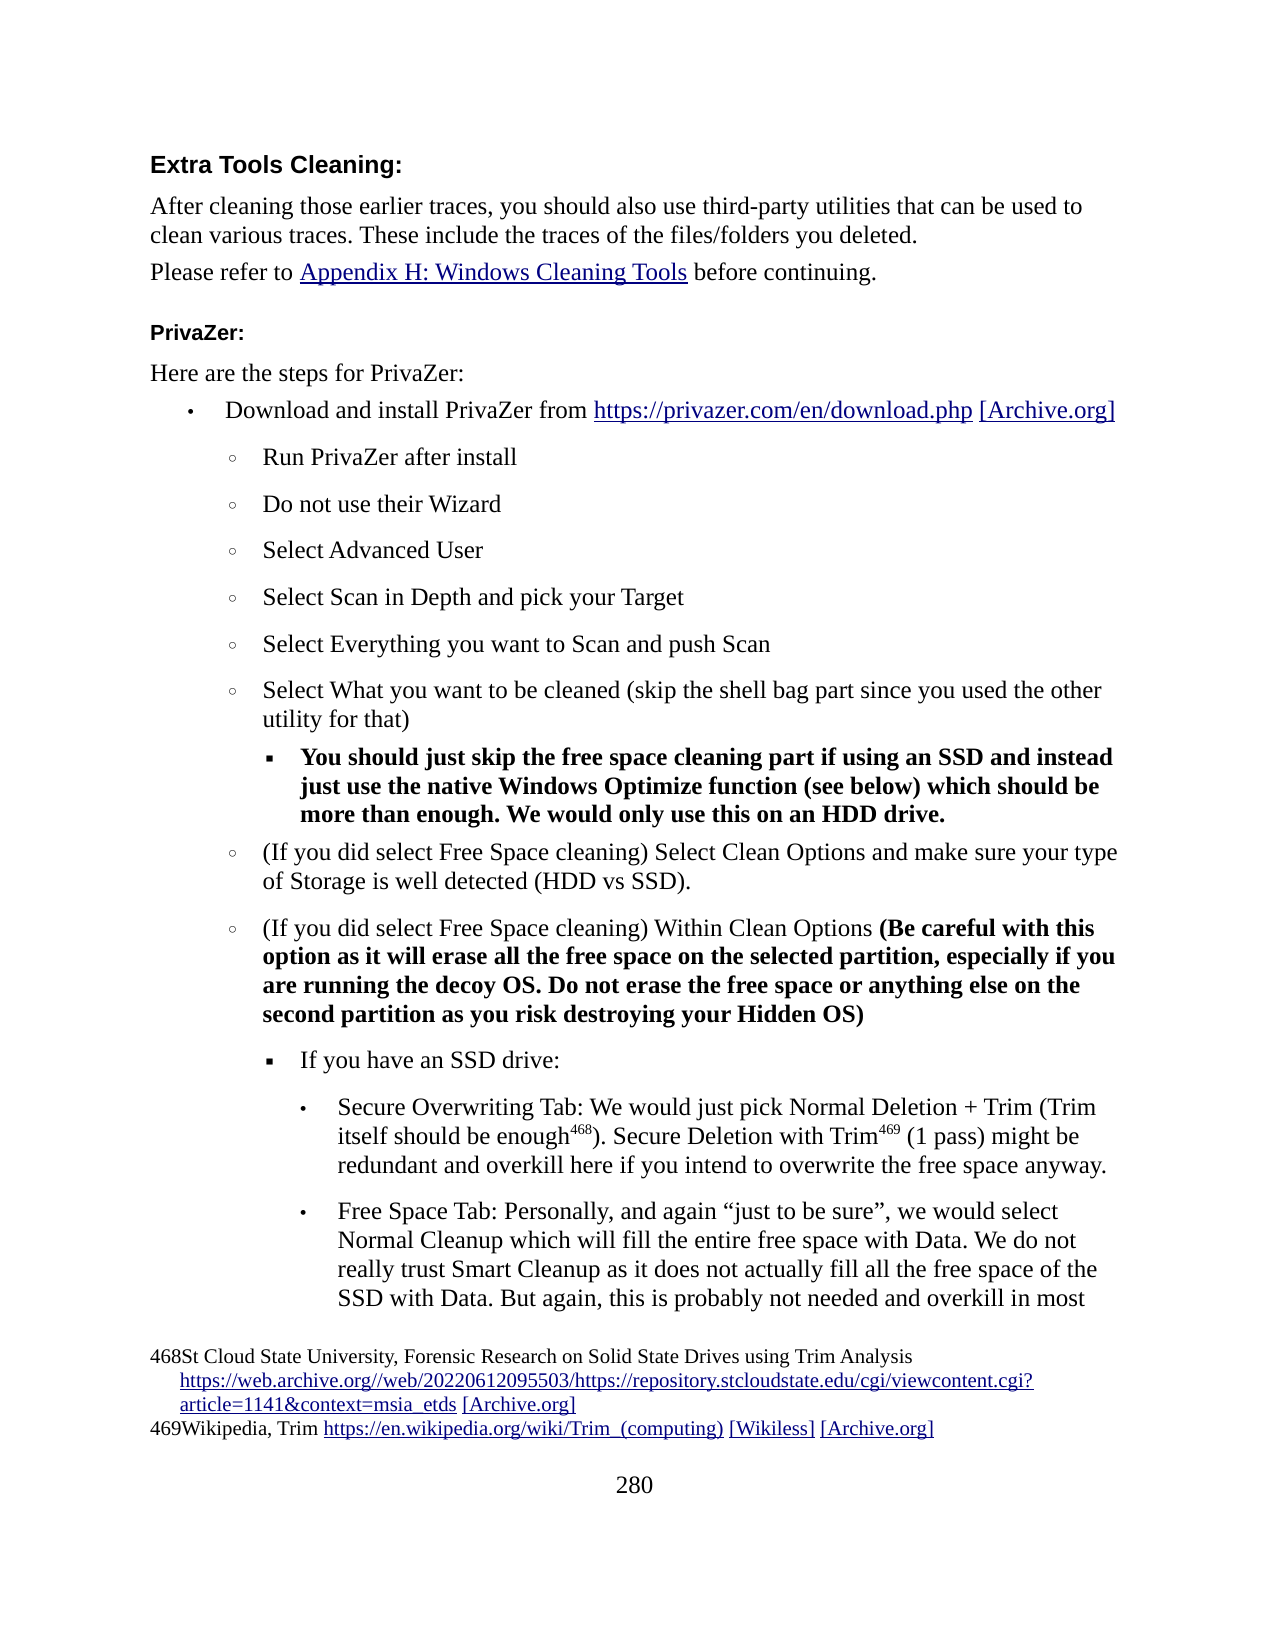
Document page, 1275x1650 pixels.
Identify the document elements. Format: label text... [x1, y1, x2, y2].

list (If you did select Free Space cleaning) Within Clean Options (Be careful with this option as it will erase all the free space on the selected partition, especially if you are running the decoy OS. Do not erase the free space or anything else on the second partition as you risk destroying your Hidden OS) [225, 913, 1125, 1028]
list Run PrivaZer after install [225, 442, 1125, 471]
list Download and install PrivaZer from https://privazer.com/en/download.php [Archive.org] [187, 396, 1125, 424]
list Wikipedia, Trim https://en.wikipedia.org/wiki/Trim_(computing) [Wikiless] [Archive.org] [150, 1416, 1125, 1440]
list If you have an SSD drive: [262, 1046, 1125, 1074]
text Here are the steps for PrivaZer: [150, 358, 1125, 387]
subtitle Extra Tools Cleaning: [150, 150, 1125, 178]
list St Cloud State University, Forensic Research on Solid State Drives using Trim Analysis https://web.archive.org//web/20220612095503/https://repository.stcloudstate.edu/cgi/viewcontent.cgi?article=1141&context=msia_etds [Archive.org] [150, 1344, 1125, 1416]
subtitle PrivaZer: [150, 320, 1125, 345]
list Secure Overwriting Tab: We would just pick Normal Deletion + Trim (Trim itself should be enough). Secure Deletion with Trim (1 pass) might be redundant and overkill here if you intend to overwrite the free space anyway. [300, 1092, 1125, 1178]
list Free Space Tab: Personally, and again “just to be sure”, we would select Normal Cleanup which will fill the entire free space with Data. We do not really trust Smart Cleanup as it does not actually fill all the free space of the SSD with Data. But again, this is probably not needed and overkill in most [300, 1196, 1125, 1311]
list (If you did select Free Space cleaning) Select Clean Options and make sure your type of Storage is well detected (HDD vs SSD). [225, 837, 1125, 895]
text Please refer to Appendix H: Windows Cleaning Tools before continuing. [150, 257, 1125, 286]
list Select Advanced User [225, 536, 1125, 564]
list Select Everything you want to Scan and push Scan [225, 629, 1125, 658]
list You should just skip the free space cleaning part if using an SSD and instead just use the native Windows Optimize function (see below) which should be more than enough. We would only use this on an HDD drive. [262, 742, 1125, 828]
list Select What you want to be cleaned (skip the shell bag part since you used the other utility for that) [225, 676, 1125, 733]
list Select Scan in Depth and pick your Target [225, 582, 1125, 611]
list Do not use their Wizard [225, 489, 1125, 518]
text After cleaning those earlier traces, you should also use third-party utilities that can be used to clean various traces. These include the traces of the files/folders you deleted. [150, 191, 1125, 248]
